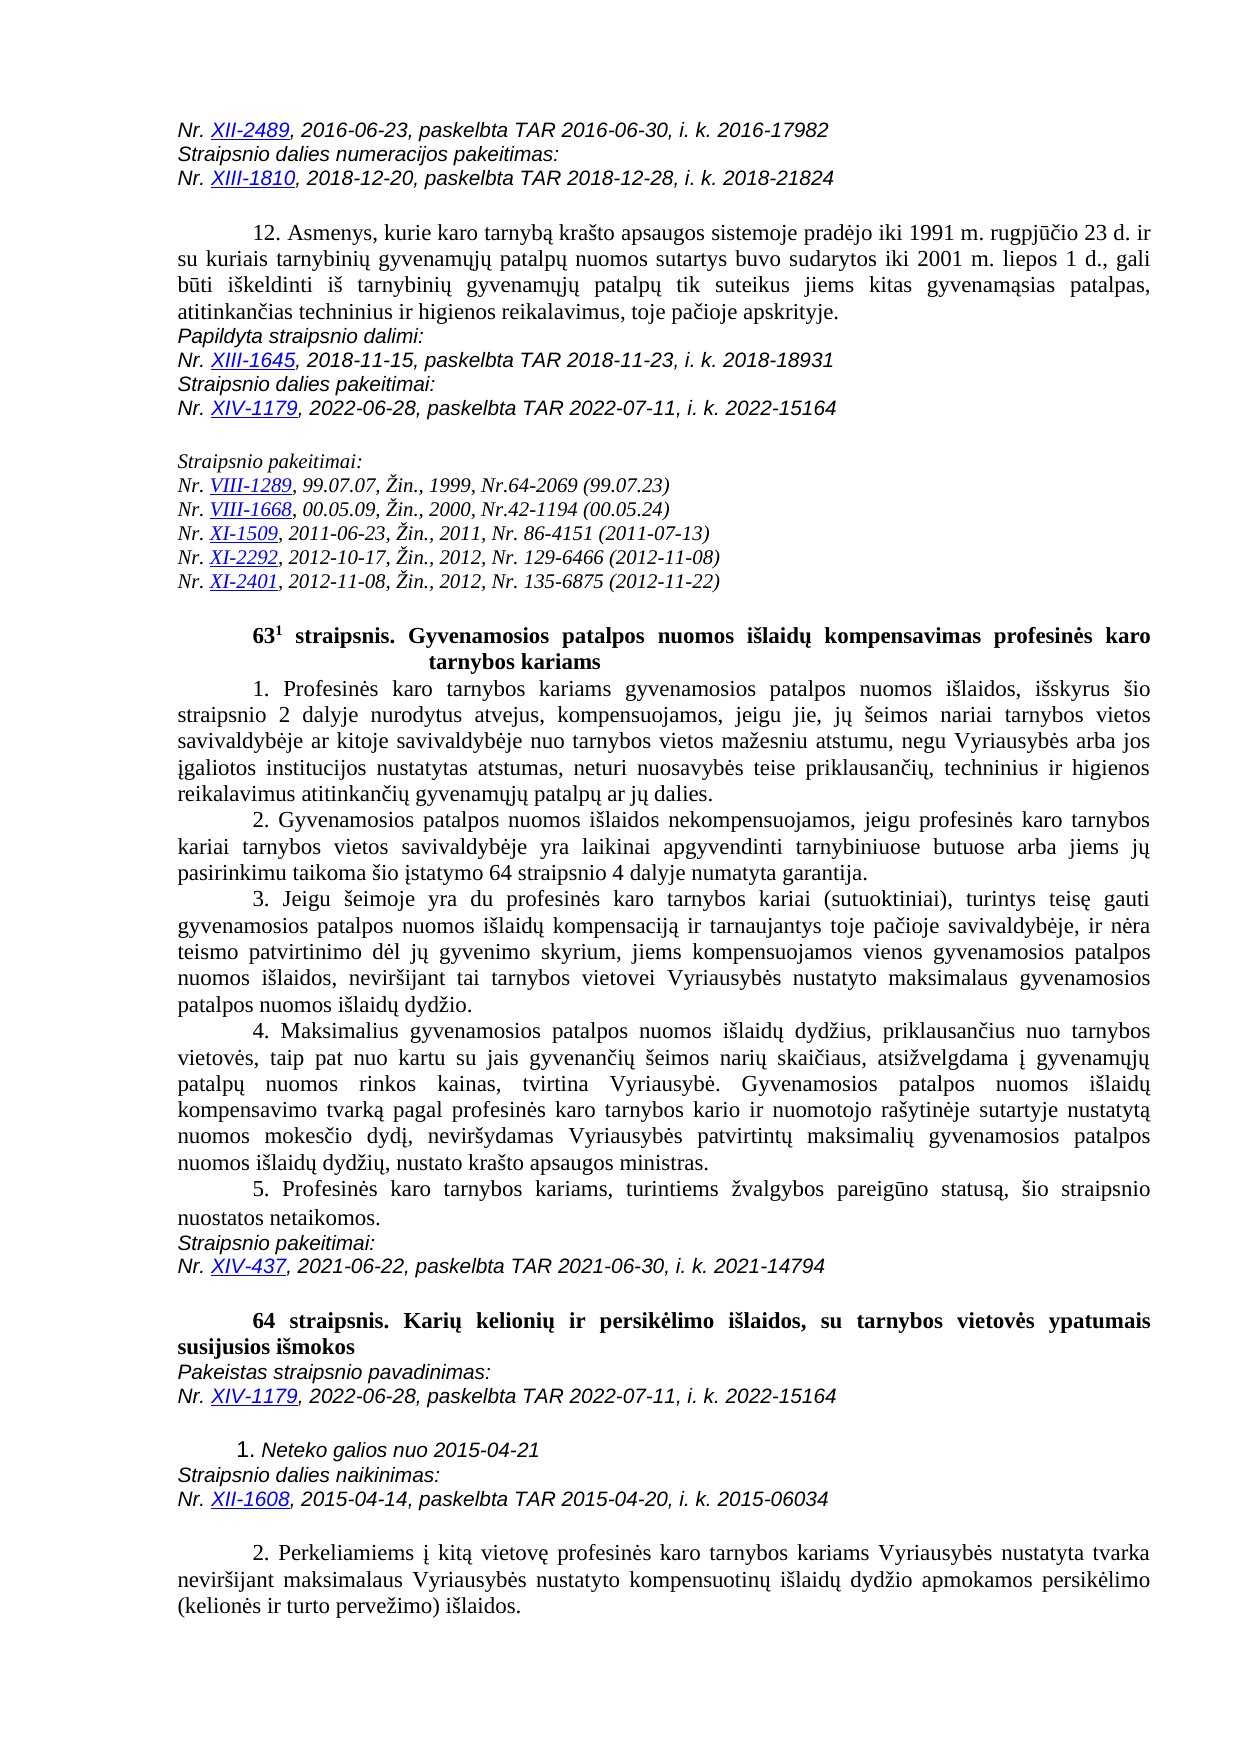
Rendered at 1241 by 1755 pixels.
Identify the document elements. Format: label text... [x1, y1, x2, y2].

text 1. Neteko galios nuo 2015-04-21 [177, 1436, 1152, 1463]
text Straipsnio pakeitimai: [177, 1230, 1152, 1254]
text Nr. VIII-1289, 99.07.07, Žin., 1999, Nr.64-2069 (99.07.23) [177, 473, 1152, 497]
text Straipsnio pakeitimai: [177, 449, 1152, 473]
text Nr. XI-2401, 2012-11-08, Žin., 2012, Nr. 135-6875 (2012-11-22) [177, 569, 1152, 593]
text Nr. XI-1509, 2011-06-23, Žin., 2011, Nr. 86-4151 (2011-07-13) [177, 521, 1152, 545]
text 4. Maksimalius gyvenamosios patalpos nuomos išlaidų dydžius, priklausančius nuo tarnybos vietovės, taip pat nuo kartu su jais gyvenančių šeimos narių skaičiaus, atsižvelgdama į gyvenamųjų patalpų nuomos rinkos kainas, tvirtina Vyriausybė. Gyvenamosios patalpos nuomos išlaidų kompensavimo tvarką pagal profesinės karo tarnybos kario ir nuomotojo rašytinėje sutartyje nustatytą nuomos mokesčio dydį, neviršydamas Vyriausybės patvirtintų maksimalių gyvenamosios patalpos nuomos išlaidų dydžių, nustato krašto apsaugos ministras. [177, 1017, 1152, 1175]
text Nr. XIV-1179, 2022-06-28, paskelbta TAR 2022-07-11, i. k. 2022-15164 [177, 1384, 1152, 1408]
text Straipsnio dalies pakeitimai: [177, 372, 1152, 396]
text Straipsnio dalies naikinimas: [177, 1463, 1152, 1487]
text 2. Gyvenamosios patalpos nuomos išlaidos nekompensuojamos, jeigu profesinės karo tarnybos kariai tarnybos vietos savivaldybėje yra laikinai apgyvendinti tarnybiniuose butuose arba jiems jų pasirinkimu taikoma šio įstatymo 64 straipsnio 4 dalyje numatyta garantija. [177, 806, 1152, 885]
text Nr. XIV-437, 2021-06-22, paskelbta TAR 2021-06-30, i. k. 2021-14794 [177, 1254, 1152, 1278]
text 631 straipsnis. Gyvenamosios patalpos nuomos išlaidų kompensavimas profesinės karo tarnybos kariams [252, 622, 1152, 674]
text Nr. XIII-1645, 2018-11-15, paskelbta TAR 2018-11-23, i. k. 2018-18931 [177, 348, 1152, 372]
text Papildyta straipsnio dalimi: [177, 324, 1152, 348]
text 5. Profesinės karo tarnybos kariams, turintiems žvalgybos pareigūno statusą, šio straipsnio nuostatos netaikomos. [177, 1175, 1152, 1230]
text Pakeistas straipsnio pavadinimas: [177, 1360, 1152, 1384]
text 12. Asmenys, kurie karo tarnybą krašto apsaugos sistemoje pradėjo iki 1991 m. rugpjūčio 23 d. ir su kuriais tarnybinių gyvenamųjų patalpų nuomos sutartys buvo sudarytos iki 2001 m. liepos 1 d., gali būti iškeldinti iš tarnybinių gyvenamųjų patalpų tik suteikus jiems kitas gyvenamąsias patalpas, atitinkančias techninius ir higienos reikalavimus, toje pačioje apskrityje. [177, 219, 1152, 324]
text Nr. XII-2489, 2016-06-23, paskelbta TAR 2016-06-30, i. k. 2016-17982 [177, 118, 1152, 142]
text Nr. XII-1608, 2015-04-14, paskelbta TAR 2015-04-20, i. k. 2015-06034 [177, 1487, 1152, 1511]
text Straipsnio dalies numeracijos pakeitimas: [177, 142, 1152, 166]
text 64 straipsnis. Karių kelionių ir persikėlimo išlaidos, su tarnybos vietovės ypatumais susijusios išmokos [177, 1307, 1152, 1360]
text Nr. XIII-1810, 2018-12-20, paskelbta TAR 2018-12-28, i. k. 2018-21824 [177, 166, 1152, 190]
text Nr. XIV-1179, 2022-06-28, paskelbta TAR 2022-07-11, i. k. 2022-15164 [177, 396, 1152, 420]
text 2. Perkeliamiems į kitą vietovę profesinės karo tarnybos kariams Vyriausybės nustatyta tvarka neviršijant maksimalaus Vyriausybės nustatyto kompensuotinų išlaidų dydžio apmokamos persikėlimo (kelionės ir turto pervežimo) išlaidos. [177, 1539, 1152, 1618]
text Nr. VIII-1668, 00.05.09, Žin., 2000, Nr.42-1194 (00.05.24) [177, 497, 1152, 521]
text Nr. XI-2292, 2012-10-17, Žin., 2012, Nr. 129-6466 (2012-11-08) [177, 545, 1152, 569]
text 3. Jeigu šeimoje yra du profesinės karo tarnybos kariai (sutuoktiniai), turintys teisę gauti gyvenamosios patalpos nuomos išlaidų kompensaciją ir tarnaujantys toje pačioje savivaldybėje, ir nėra teismo patvirtinimo dėl jų gyvenimo skyrium, jiems kompensuojamos vienos gyvenamosios patalpos nuomos išlaidos, neviršijant tai tarnybos vietovei Vyriausybės nustatyto maksimalaus gyvenamosios patalpos nuomos išlaidų dydžio. [177, 885, 1152, 1017]
text 1. Profesinės karo tarnybos kariams gyvenamosios patalpos nuomos išlaidos, išskyrus šio straipsnio 2 dalyje nurodytus atvejus, kompensuojamos, jeigu jie, jų šeimos nariai tarnybos vietos savivaldybėje ar kitoje savivaldybėje nuo tarnybos vietos mažesniu atstumu, negu Vyriausybės arba jos įgaliotos institucijos nustatytas atstumas, neturi nuosavybės teise priklausančių, techninius ir higienos reikalavimus atitinkančių gyvenamųjų patalpų ar jų dalies. [177, 674, 1152, 806]
